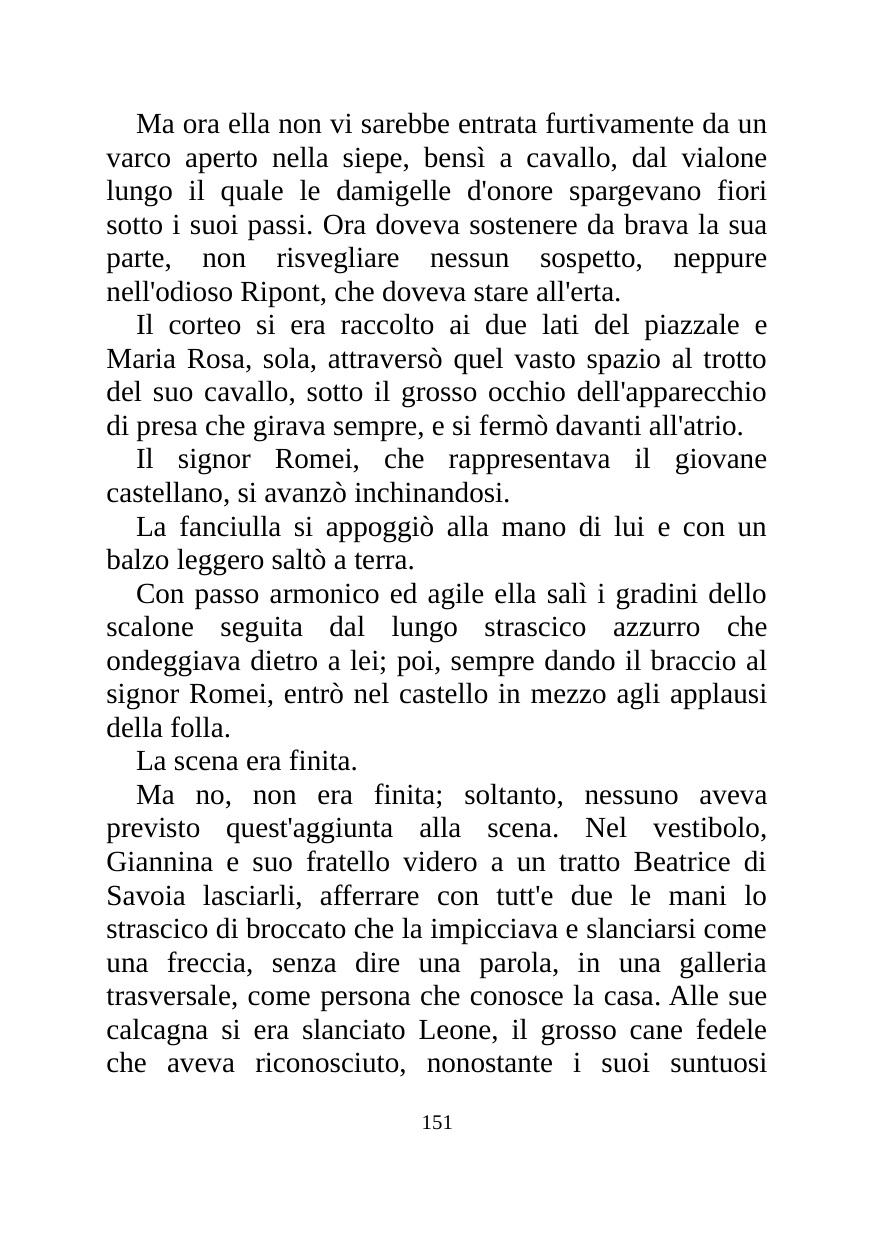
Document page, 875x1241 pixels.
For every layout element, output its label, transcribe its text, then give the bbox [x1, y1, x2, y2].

text La fanciulla si appoggiò alla mano di lui e con un balzo leggero saltò a terra. [106, 509, 768, 576]
text Il corteo si era raccolto ai due lati del piazzale e Maria Rosa, sola, attraversò quel vasto spazio al trotto del suo cavallo, sotto il grosso occhio dell'apparecchio di presa che girava sempre, e si fermò davanti all'atrio. [106, 307, 768, 442]
text Con passo armonico ed agile ella salì i gradini dello scalone seguita dal lungo strascico azzurro che ondeggiava dietro a lei; poi, sempre dando il braccio al signor Romei, entrò nel castello in mezzo agli applausi della folla. [106, 576, 768, 743]
text La scena era finita. [106, 743, 768, 777]
text Ma ora ella non vi sarebbe entrata furtivamente da un varco aperto nella siepe, bensì a cavallo, dal vialone lungo il quale le damigelle d'onore spargevano fiori sotto i suoi passi. Ora doveva sostenere da brava la sua parte, non risvegliare nessun sospetto, neppure nell'odioso Ripont, che doveva stare all'erta. [106, 106, 768, 307]
text Il signor Romei, che rappresentava il giovane castellano, si avanzò inchinandosi. [106, 442, 768, 509]
text Ma no, non era finita; soltanto, nessuno aveva previsto quest'aggiunta alla scena. Nel vestibolo, Giannina e suo fratello videro a un tratto Beatrice di Savoia lasciarli, afferrare con tutt'e due le mani lo strascico di broccato che la impicciava e slanciarsi come una freccia, senza dire una parola, in una galleria trasversale, come persona che conosce la casa. Alle sue calcagna si era slanciato Leone, il grosso cane fedele che aveva riconosciuto, nonostante i suoi suntuosi [106, 777, 768, 1079]
